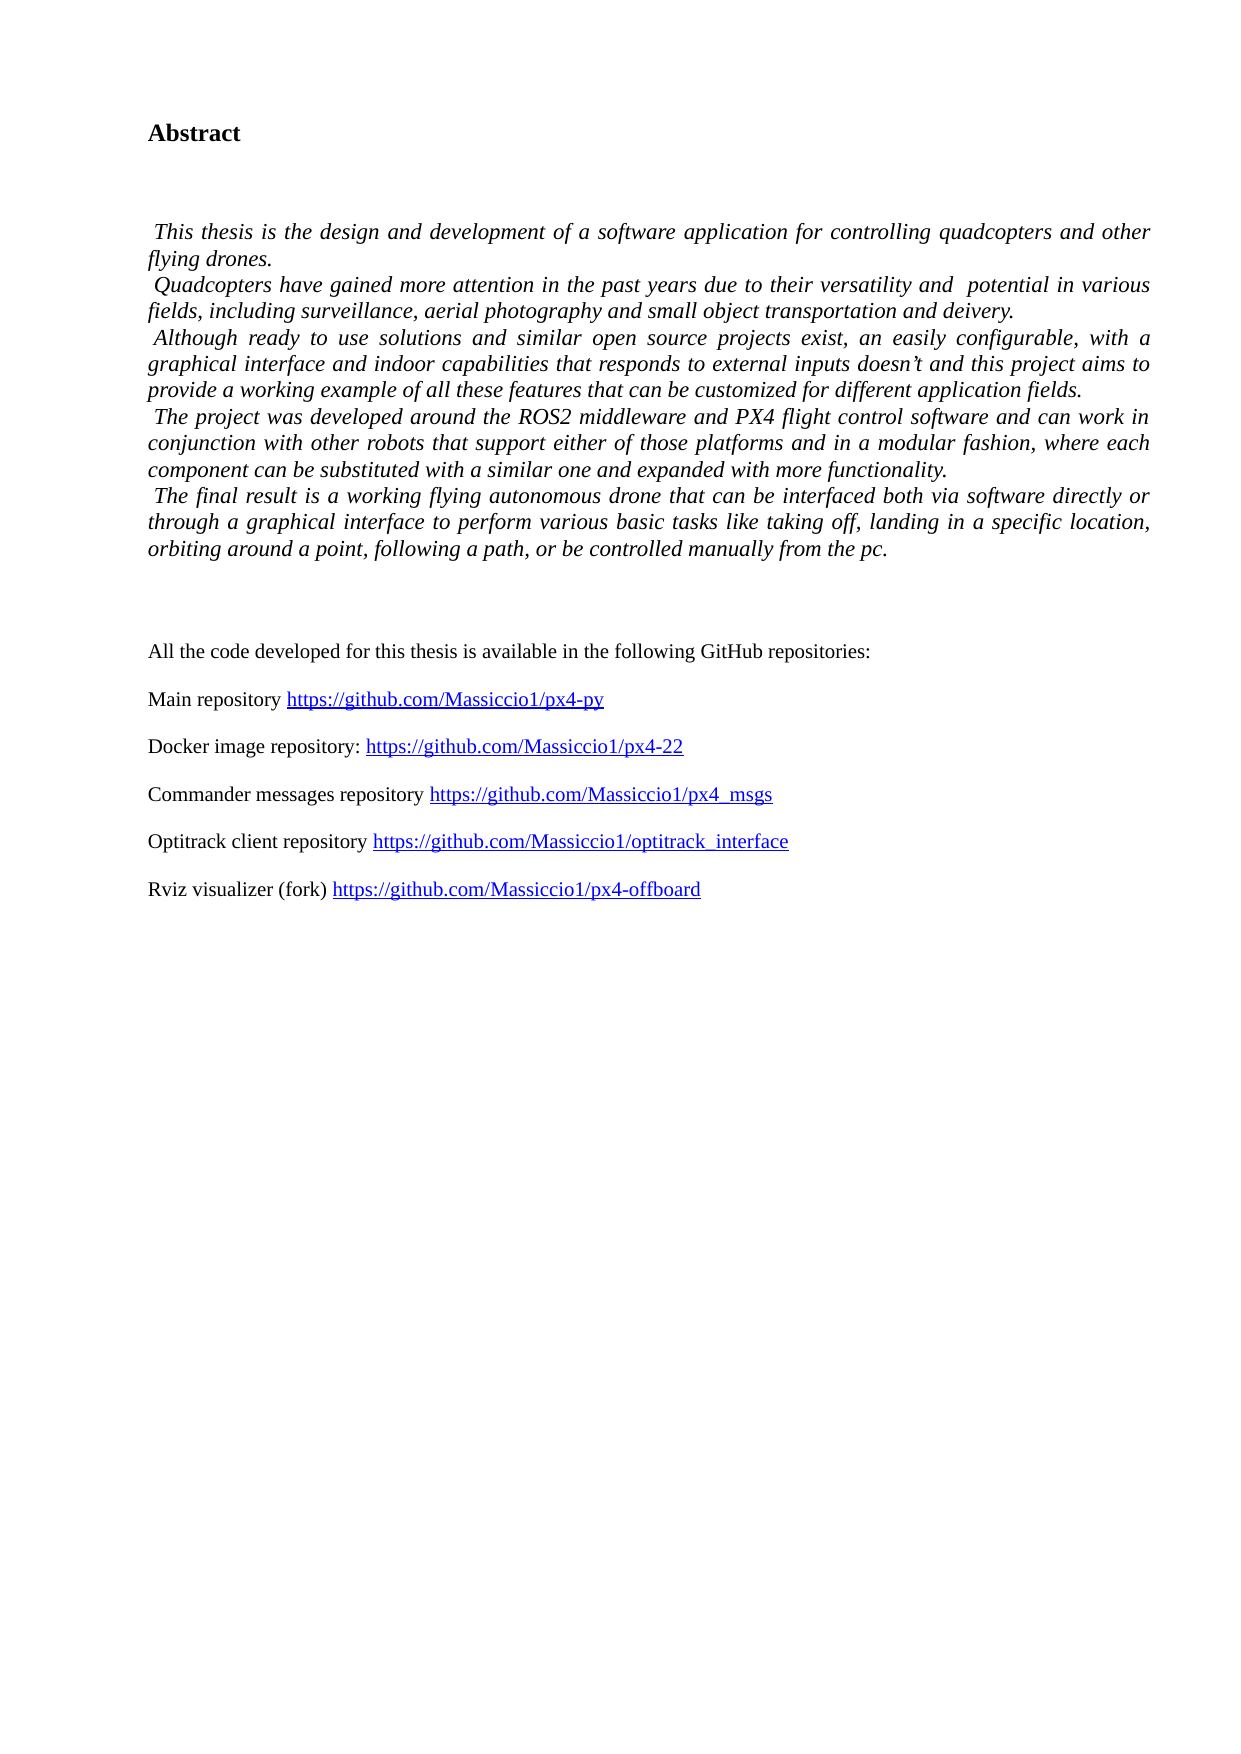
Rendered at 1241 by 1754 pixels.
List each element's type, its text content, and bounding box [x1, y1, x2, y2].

list Commander messages repository https://github.com/Massiccio1/px4_msgs [0, 778, 1152, 807]
text Quadcopters have gained more attention in the past years due to their versatility and potential in various fields, including surveillance, aerial photography and small object transportation and deivery. [148, 271, 1152, 324]
list Abstract [0, 118, 1152, 147]
text Although ready to use solutions and similar open source projects exist, an easily configurable, with a graphical interface and indoor capabilities that responds to external inputs doesn’t and this project aims to provide a working example of all these features that can be customized for different application fields. [148, 324, 1152, 403]
list Docker image repository: https://github.com/Massiccio1/px4-22 [0, 730, 1152, 759]
list Main repository https://github.com/Massiccio1/px4-py [0, 683, 1152, 711]
list All the code developed for this thesis is available in the following GitHub repositories: [0, 635, 1152, 664]
text This thesis is the design and development of a software application for controlling quadcopters and other flying drones. [148, 218, 1152, 271]
list Optitrack client repository https://github.com/Massiccio1/optitrack_interface [0, 825, 1152, 854]
text The project was developed around the ROS2 middleware and PX4 flight control software and can work in conjunction with other robots that support either of those platforms and in a modular fashion, where each component can be substituted with a similar one and expanded with more functionality. [148, 403, 1152, 482]
list Rviz visualizer (fork) https://github.com/Massiccio1/px4-offboard [0, 873, 1152, 902]
text The final result is a working flying autonomous drone that can be interfaced both via software directly or through a graphical interface to perform various basic tasks like taking off, landing in a specific location, orbiting around a point, following a path, or be controlled manually from the pc. [148, 482, 1152, 561]
